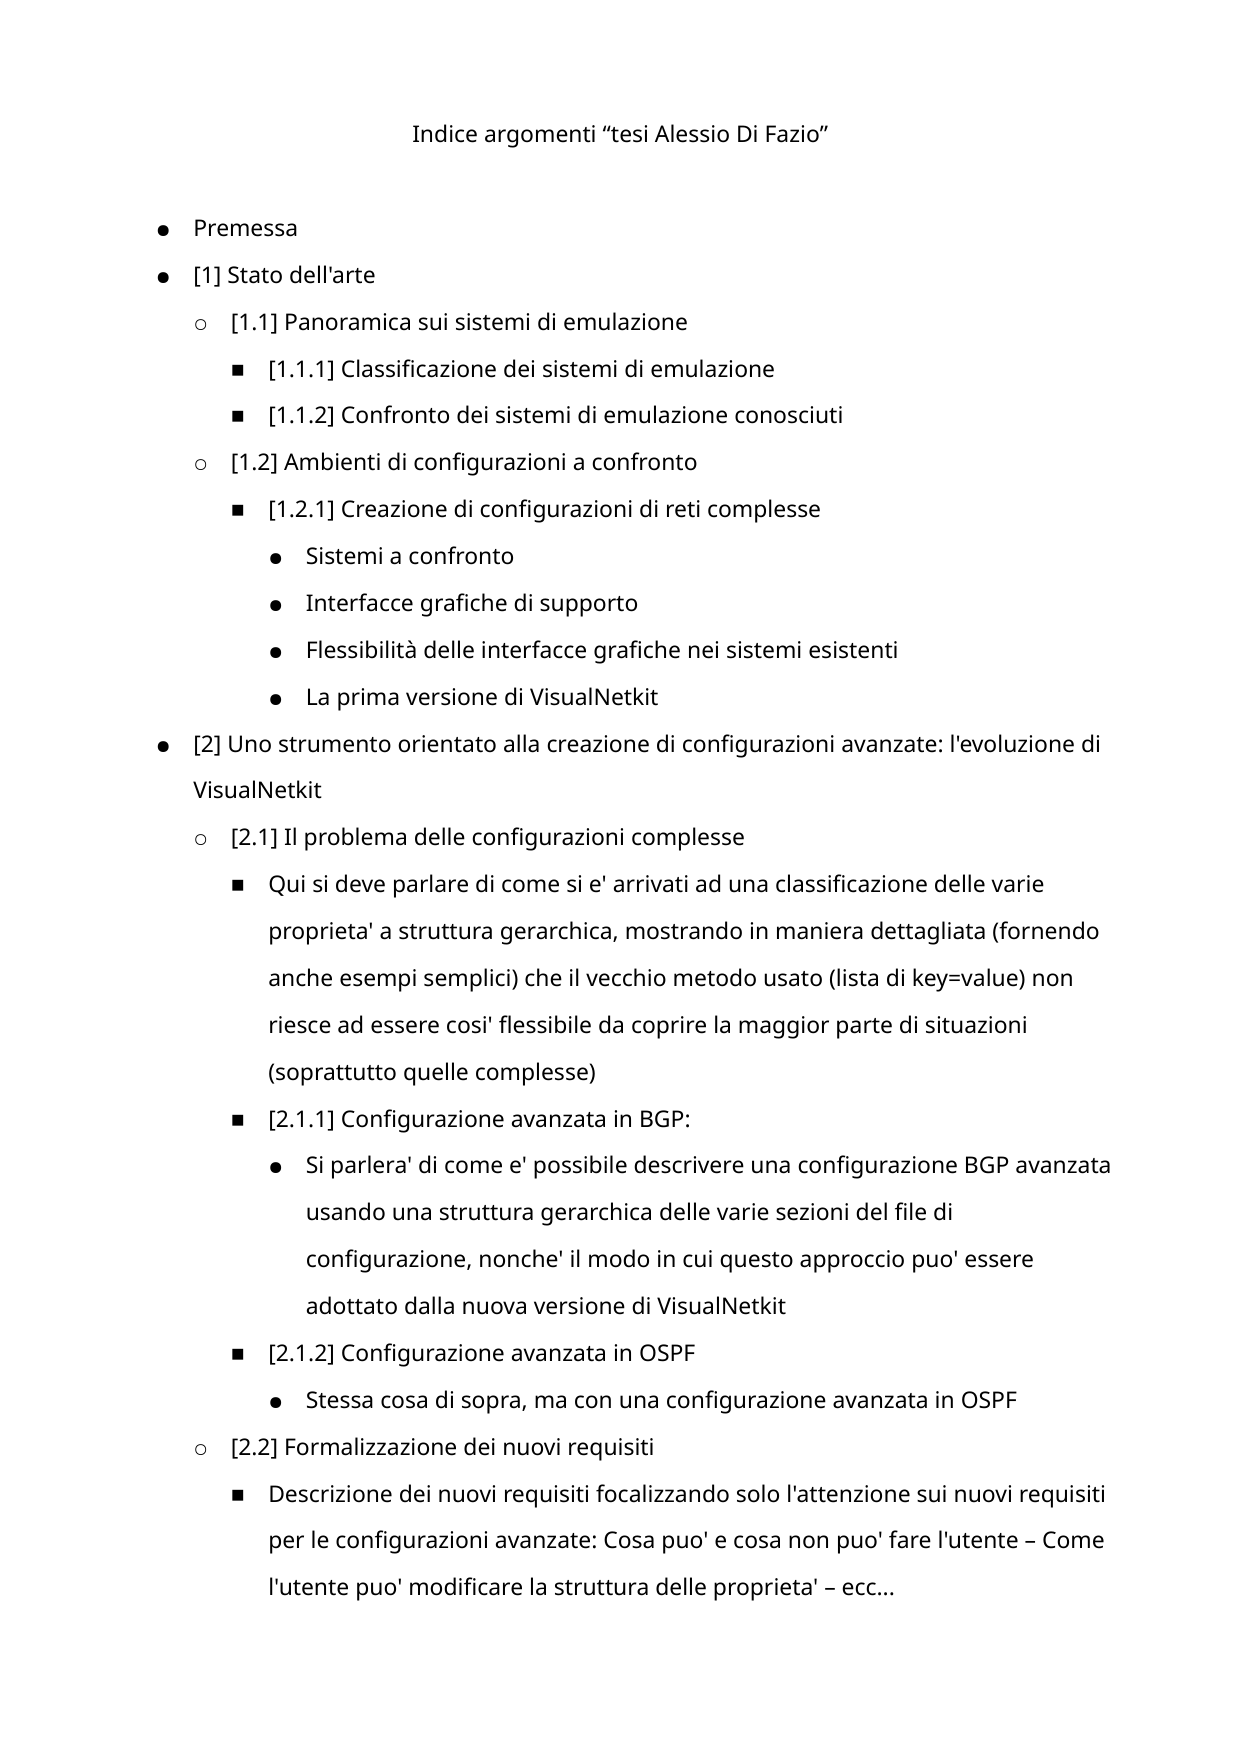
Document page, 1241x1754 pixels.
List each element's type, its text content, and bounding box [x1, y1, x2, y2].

list Sistemi a confronto [268, 540, 1122, 571]
list Qui si deve parlare di come si e' arrivati ad una classificazione delle varie proprieta' a struttura gerarchica, mostrando in maniera dettagliata (fornendo anche esempi semplici) che il vecchio metodo usato (lista di key=value) non riesce ad essere cosi' flessibile da coprire la maggior parte di situazioni (soprattutto quelle complesse) [231, 868, 1122, 1087]
list Si parlera' di come e' possibile descrivere una configurazione BGP avanzata usando una struttura gerarchica delle varie sezioni del file di configurazione, nonche' il modo in cui questo approccio puo' essere adottato dalla nuova versione di VisualNetkit [268, 1149, 1122, 1321]
list [1.2.1] Creazione di configurazioni di reti complesse [231, 493, 1122, 524]
list [2] Uno strumento orientato alla creazione di configurazioni avanzate: l'evoluzione di VisualNetkit [156, 727, 1122, 806]
list [2.1.1] Configurazione avanzata in BGP: [231, 1102, 1122, 1134]
list La prima versione di VisualNetkit [268, 681, 1122, 712]
list [1.2] Ambienti di configurazioni a confronto [193, 446, 1122, 477]
list [2.2] Formalizzazione dei nuovi requisiti [193, 1431, 1122, 1462]
list [2.1.2] Configurazione avanzata in OSPF [231, 1337, 1122, 1368]
list [1.1] Panoramica sui sistemi di emulazione [193, 306, 1122, 337]
list Premessa [156, 212, 1122, 243]
list Descrizione dei nuovi requisiti focalizzando solo l'attenzione sui nuovi requisiti per le configurazioni avanzate: Cosa puo' e cosa non puo' fare l'utente – Come l'utente puo' modificare la struttura delle proprieta' – ecc... [231, 1477, 1122, 1602]
text Indice argomenti “tesi Alessio Di Fazio” [118, 118, 1122, 149]
list [1.1.2] Confronto dei sistemi di emulazione conosciuti [231, 399, 1122, 431]
list Flessibilità delle interfacce grafiche nei sistemi esistenti [268, 634, 1122, 665]
list Stessa cosa di sopra, ma con una configurazione avanzata in OSPF [268, 1384, 1122, 1415]
list [2.1] Il problema delle configurazioni complesse [193, 821, 1122, 852]
list Interfacce grafiche di supporto [268, 587, 1122, 618]
list [1.1.1] Classificazione dei sistemi di emulazione [231, 352, 1122, 384]
list [1] Stato dell'arte [156, 259, 1122, 290]
